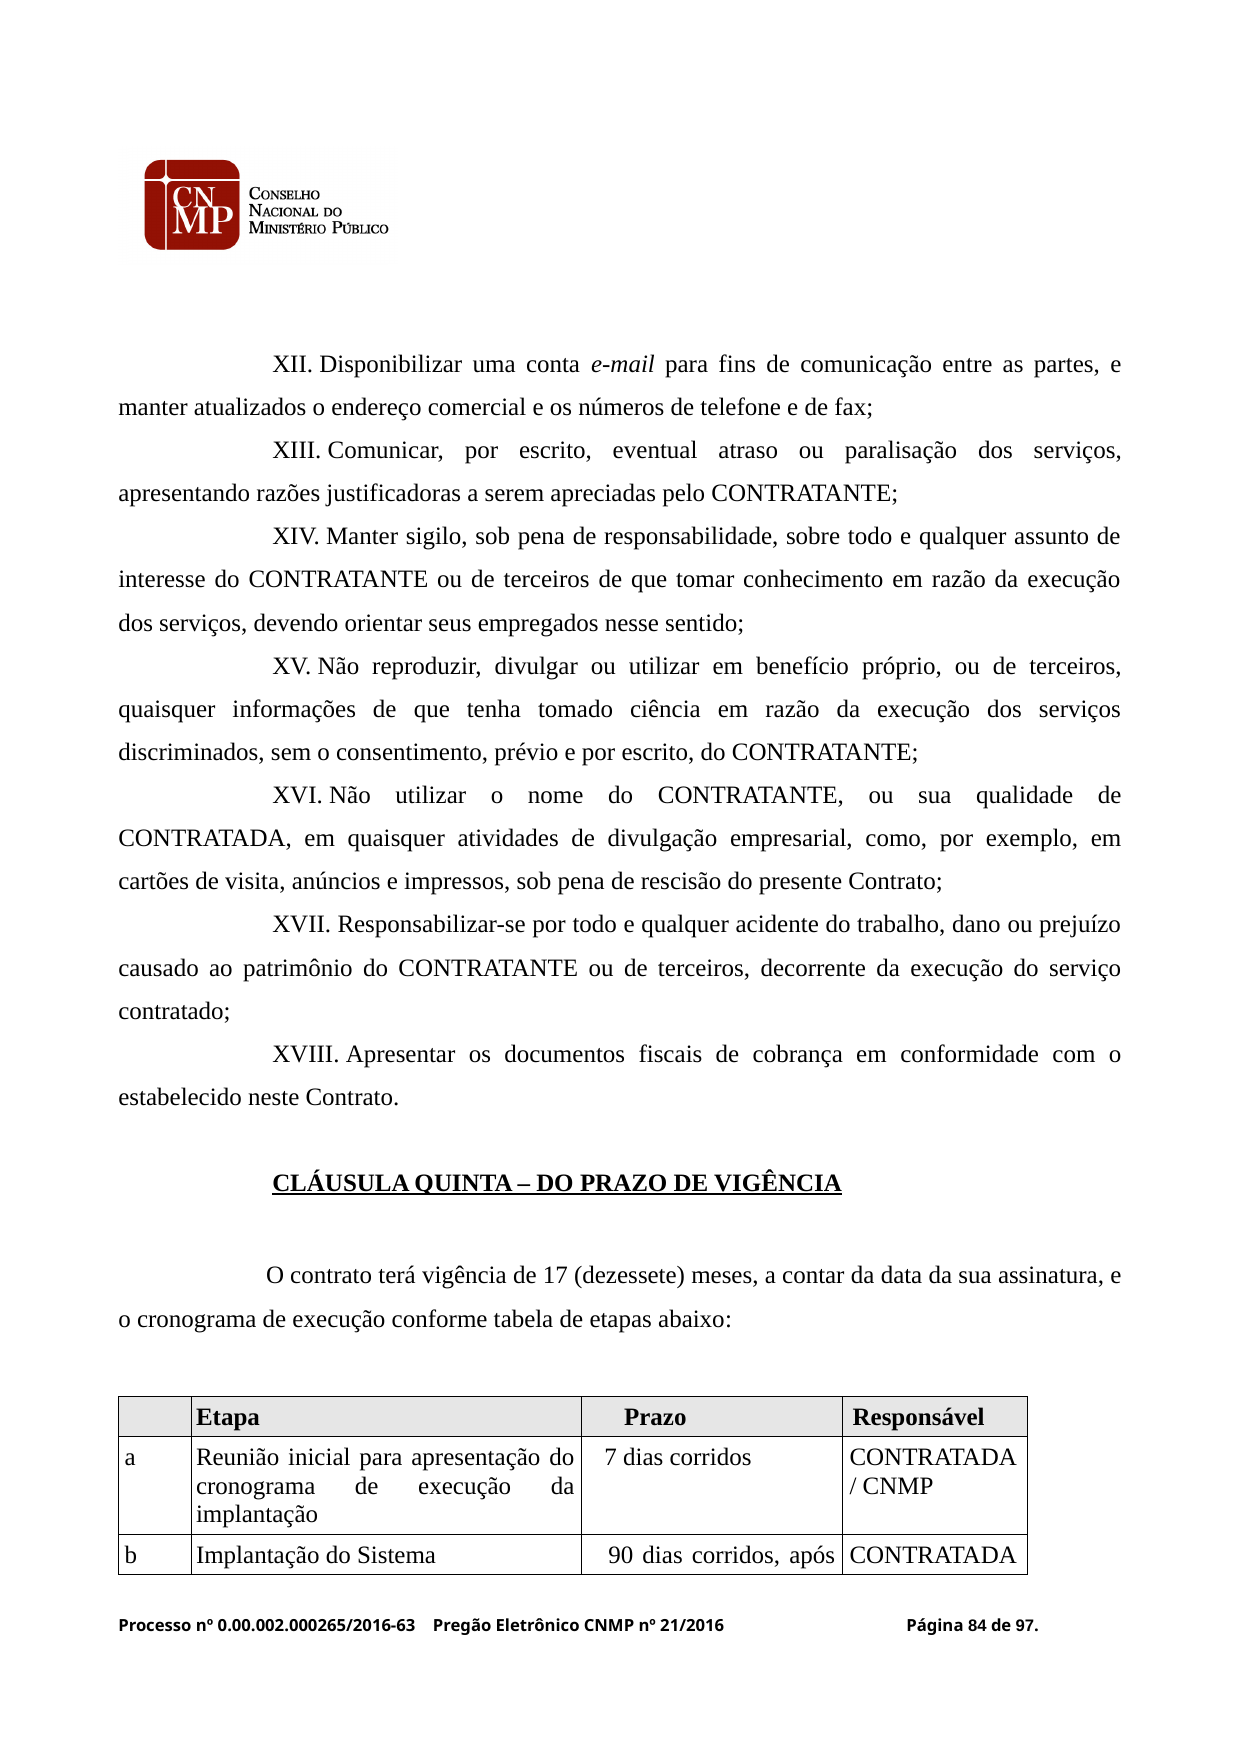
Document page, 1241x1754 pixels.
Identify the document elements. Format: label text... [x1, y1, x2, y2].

list Responsabilizar-se por todo e qualquer acidente do trabalho, dano ou prejuízo causado ao patrimônio do CONTRATANTE ou de terceiros, decorrente da execução do serviço contratado; [118, 909, 1122, 1024]
list Disponibilizar uma conta e-mail para fins de comunicação entre as partes, e manter atualizados o endereço comercial e os números de telefone e de fax; [118, 349, 1122, 421]
list Manter sigilo, sob pena de responsabilidade, sobre todo e qualquer assunto de interesse do CONTRATANTE ou de terceiros de que tomar conhecimento em razão da execução dos serviços, devendo orientar seus empregados nesse sentido; [118, 521, 1122, 636]
list Comunicar, por escrito, eventual atraso ou paralisação dos serviços, apresentando razões justificadoras a serem apreciadas pelo CONTRATANTE; [118, 435, 1122, 507]
text CLÁUSULA QUINTA – DO PRAZO DE VIGÊNCIA [118, 1168, 1122, 1197]
table_header Etapa [192, 1397, 581, 1436]
table_header Responsável [843, 1397, 1027, 1436]
text O contrato terá vigência de 17 (dezessete) meses, a contar da data da sua assinatura, e o cronograma de execução conforme tabela de etapas abaixo: [118, 1261, 1122, 1332]
picture [118, 146, 398, 265]
table_cell 90 dias corridos, após [582, 1535, 842, 1574]
table_header [119, 1397, 191, 1436]
table_cell CONTRATADA / CNMP [843, 1437, 1027, 1534]
table_cell 7 dias corridos [582, 1437, 842, 1534]
list Não reproduzir, divulgar ou utilizar em benefício próprio, ou de terceiros, quaisquer informações de que tenha tomado ciência em razão da execução dos serviços discriminados, sem o consentimento, prévio e por escrito, do CONTRATANTE; [118, 651, 1122, 766]
list Não utilizar o nome do CONTRATANTE, ou sua qualidade de CONTRATADA, em quaisquer atividades de divulgação empresarial, como, por exemplo, em cartões de visita, anúncios e impressos, sob pena de rescisão do presente Contrato; [118, 780, 1122, 895]
table_cell a [119, 1437, 191, 1534]
table_cell Reunião inicial para apresentação do cronograma de execução da implantação [192, 1437, 581, 1534]
table_cell Implantação do Sistema [192, 1535, 581, 1574]
table_header Prazo [582, 1397, 842, 1436]
list Apresentar os documentos fiscais de cobrança em conformidade com o estabelecido neste Contrato. [118, 1039, 1122, 1111]
table_cell CONTRATADA [843, 1535, 1027, 1574]
table_cell b [119, 1535, 191, 1574]
